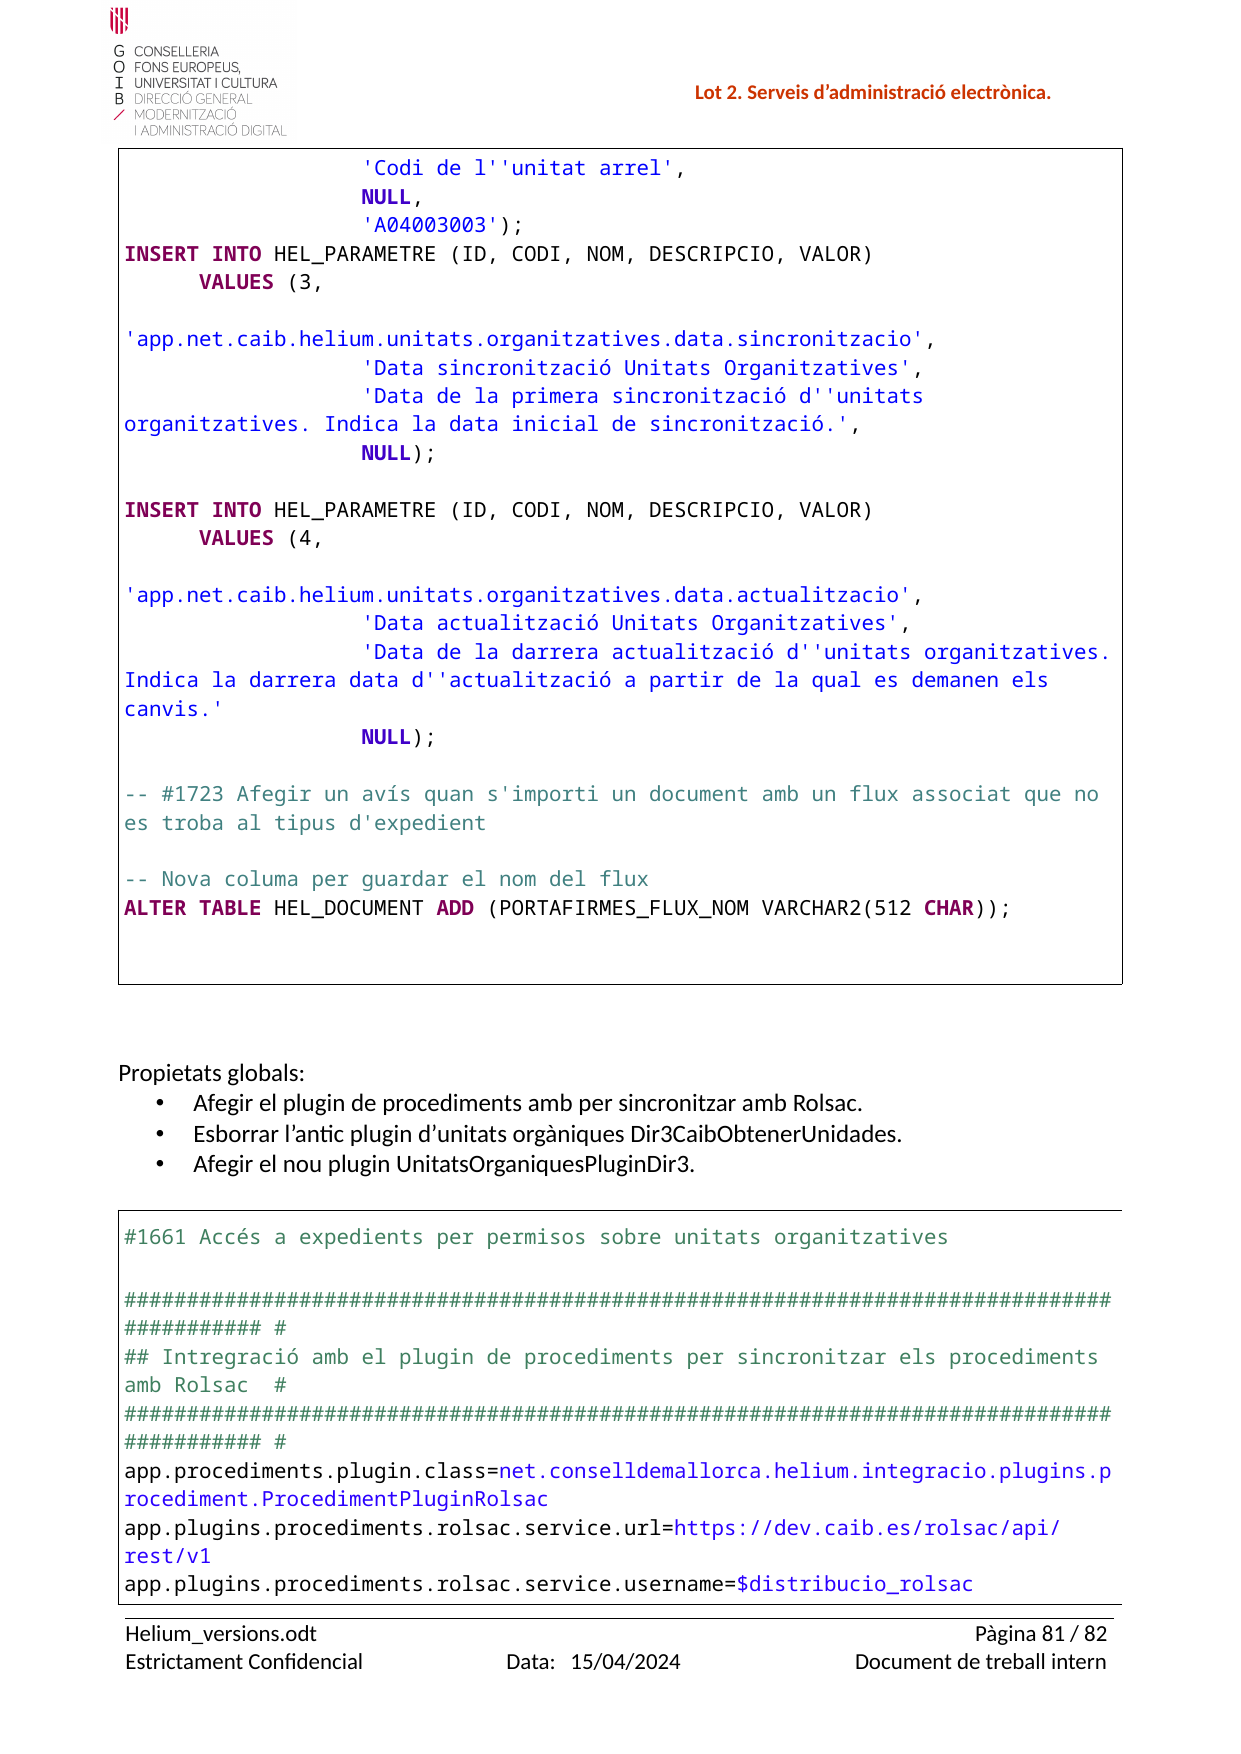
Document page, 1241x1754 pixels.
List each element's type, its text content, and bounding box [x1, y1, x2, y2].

list Afegir el nou plugin UnitatsOrganiquesPluginDir3. [156, 1148, 1122, 1179]
picture [100, 0, 297, 144]
text Propietats globals: [118, 1057, 1122, 1087]
table_header 'Codi de l''unitat arrel', NULL, 'A04003003'); INSERT INTO HEL_PARAMETRE (ID, CODI, NOM, DESCRIPCIO, VALOR) VALUES (3, 'app.net.caib.helium.unitats.organitzatives.data.sincronitzacio', 'Data sincronització Unitats Organitzatives', 'Data de la primera sincronització d''unitats organitzatives. Indica la data inicial de sincronització.', NULL); INSERT INTO HEL_PARAMETRE (ID, CODI, NOM, DESCRIPCIO, VALOR) VALUES (4, 'app.net.caib.helium.unitats.organitzatives.data.actualitzacio', 'Data actualització Unitats Organitzatives', 'Data de la darrera actualització d''unitats organitzatives. Indica la darrera data d''actualització a partir de la qual es demanen els canvis.' NULL); -- #1723 Afegir un avís quan s'importi un document amb un flux associat que no es troba al tipus d'expedient -- Nova columa per guardar el nom del flux ALTER TABLE HEL_DOCUMENT ADD (PORTAFIRMES_FLUX_NOM VARCHAR2(512 CHAR)); [119, 149, 1122, 984]
table_header #1661 Accés a expedients per permisos sobre unitats organitzatives ########################################################################################## # ## Intregració amb el plugin de procediments per sincronitzar els procediments amb Rolsac # ########################################################################################## # app.procediments.plugin.class=net.conselldemallorca.helium.integracio.plugins.procediment.ProcedimentPluginRolsac app.plugins.procediments.rolsac.service.url=https://dev.caib.es/rolsac/api/rest/v1 app.plugins.procediments.rolsac.service.username=$distribucio_rolsac [119, 1211, 1122, 1604]
list Afegir el plugin de procediments amb per sincronitzar amb Rolsac. [156, 1087, 1122, 1118]
list Esborrar l’antic plugin d’unitats orgàniques Dir3CaibObtenerUnidades. [156, 1118, 1122, 1148]
